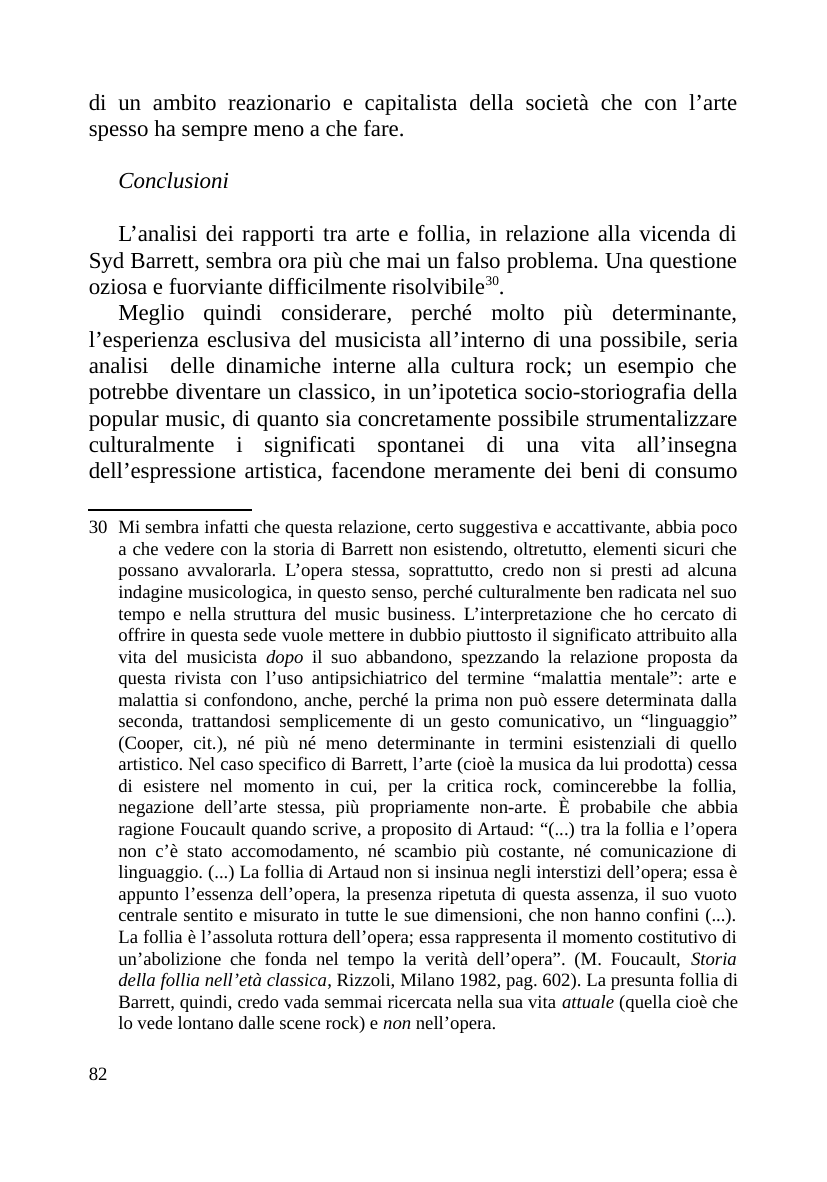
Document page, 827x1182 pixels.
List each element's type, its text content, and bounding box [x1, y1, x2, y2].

text Conclusioni [88, 168, 738, 194]
text Mi sembra infatti che questa relazione, certo suggestiva e accattivante, abbia poco a che vedere con la storia di Barrett non esistendo, oltretutto, elementi sicuri che possano avvalorarla. L’opera stessa, soprattutto, credo non si presti ad alcuna indagine musicologica, in questo senso, perché culturalmente ben radicata nel suo tempo e nella struttura del music business. L’interpretazione che ho cercato di offrire in questa sede vuole mettere in dubbio piuttosto il significato attribuito alla vita del musicista dopo il suo abbandono, spezzando la relazione proposta da questa rivista con l’uso antipsichiatrico del termine “malattia mentale”: arte e malattia si confondono, anche, perché la prima non può essere determinata dalla seconda, trattandosi semplicemente di un gesto comunicativo, un “linguaggio” (Cooper, cit.), né più né meno determinante in termini esistenziali di quello artistico. Nel caso specifico di Barrett, l’arte (cioè la musica da lui prodotta) cessa di esistere nel momento in cui, per la critica rock, comincerebbe la follia, negazione dell’arte stessa, più propriamente non-arte. è probabile che abbia ragione Foucault quando scrive, a proposito di Artaud: “(...) tra la follia e l’opera non c’è stato accomodamento, né scambio più costante, né comunicazione di linguaggio. (...) La follia di Artaud non si insinua negli interstizi dell’opera; essa è appunto l’essenza dell’opera, la presenza ripetuta di questa assenza, il suo vuoto centrale sentito e misurato in tutte le sue dimensioni, che non hanno confini (...). La follia è l’assoluta rottura dell’opera; essa rappresenta il momento costitutivo di un’abolizione che fonda nel tempo la verità dell’opera”. (M. Foucault, Storia della follia nell’età classica, Rizzoli, Milano 1982, pag. 602). La presunta follia di Barrett, quindi, credo vada semmai ricercata nella sua vita attuale (quella cioè che lo vede lontano dalle scene rock) e non nell’opera. [88, 516, 738, 1034]
text L’analisi dei rapporti tra arte e follia, in relazione alla vicenda di Syd Barrett, sembra ora più che mai un falso problema. Una questione oziosa e fuorviante difficilmente risolvibile. [88, 220, 738, 299]
text Meglio quindi considerare, perché molto più determinante, l’esperienza esclusiva del musicista all’interno di una possibile, seria analisi delle dinamiche interne alla cultura rock; un esempio che potrebbe diventare un classico, in un’ipotetica socio-storiografia della popular music, di quanto sia concretamente possibile strumentalizzare culturalmente i significati spontanei di una vita all’insegna dell’espressione artistica, facendone meramente dei beni di consumo [88, 299, 738, 484]
text di un ambito reazionario e capitalista della società che con l’arte spesso ha sempre meno a che fare. [88, 88, 738, 141]
